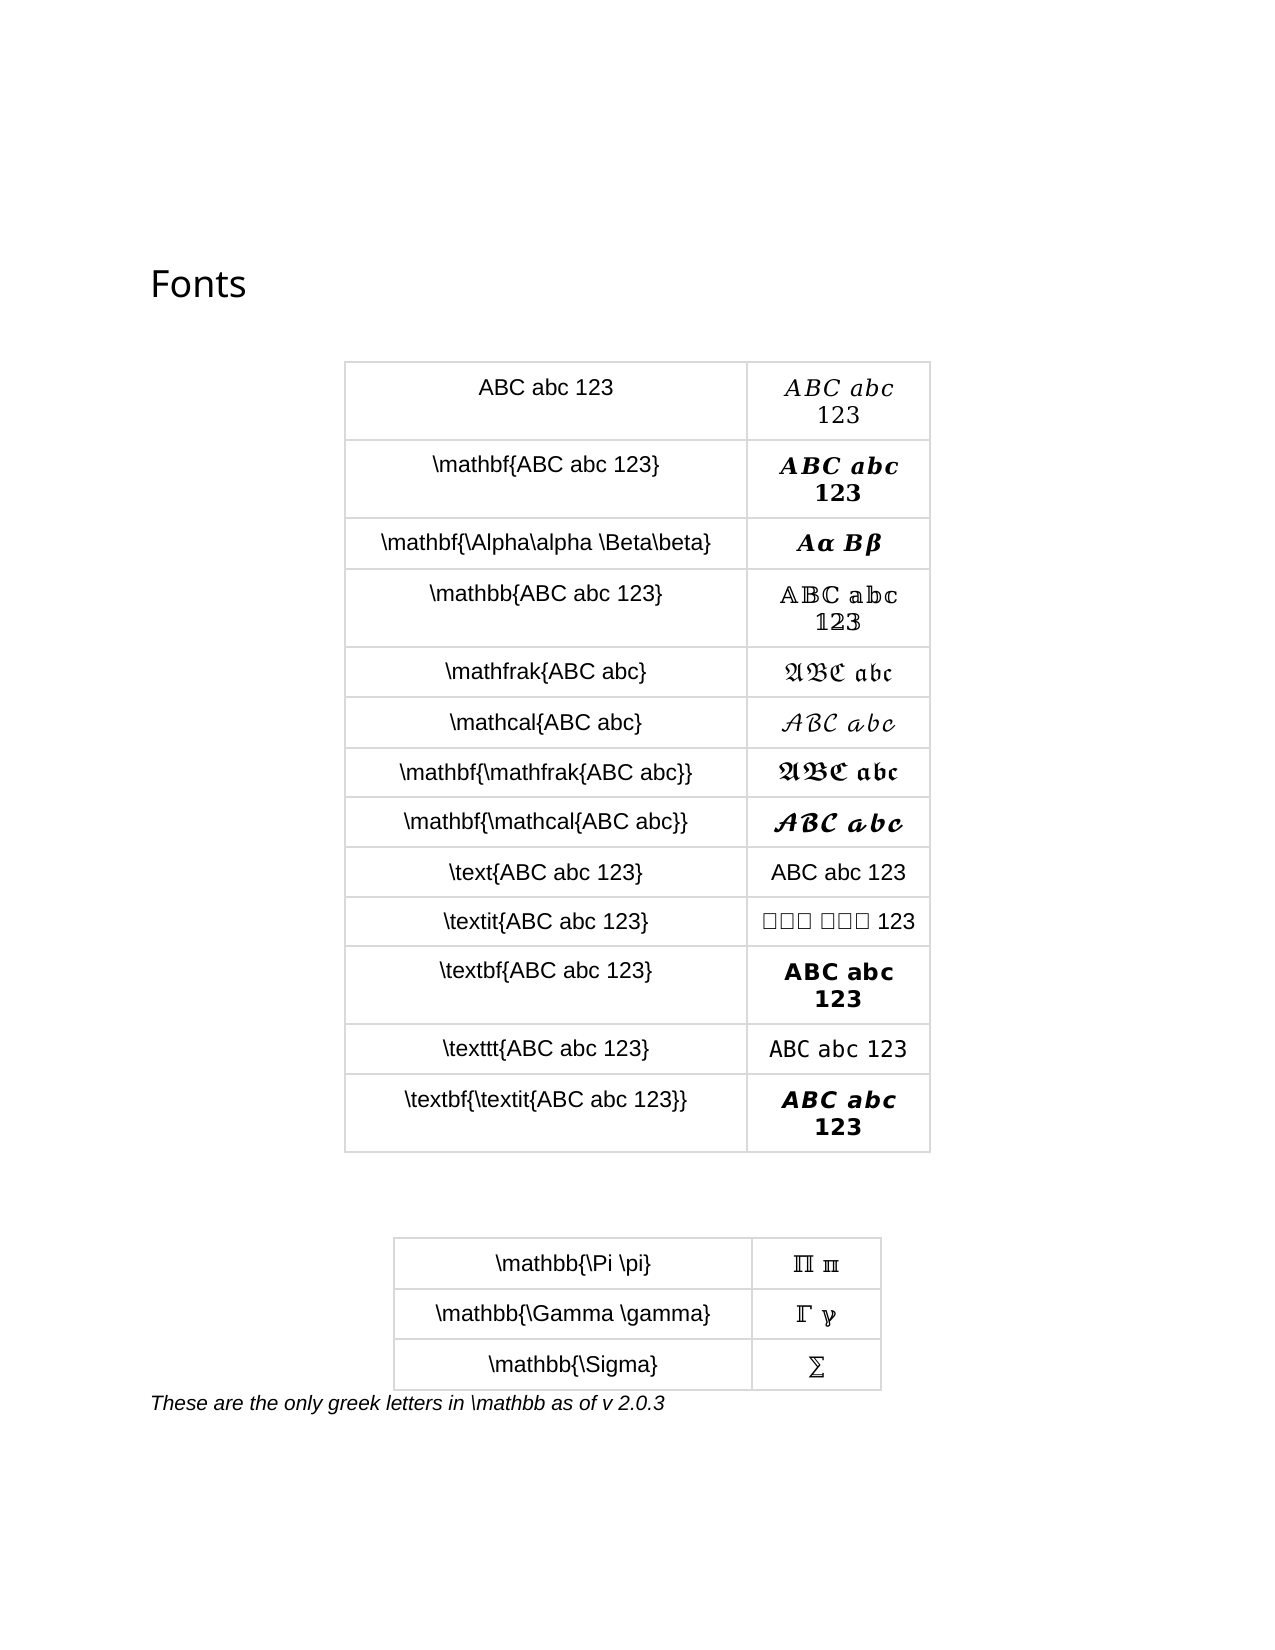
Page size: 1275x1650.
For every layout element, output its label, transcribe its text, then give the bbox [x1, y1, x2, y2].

subtitle Fonts [150, 257, 1125, 357]
table_cell 𝑨𝑩𝑪 𝒂𝒃𝒄 𝟏𝟐𝟑 [748, 441, 929, 517]
table_cell 𝕬𝕭𝕮 𝖆𝖇𝖈 [748, 749, 929, 796]
table_header ABC abc 123 [346, 363, 746, 439]
table_cell \textit{ABC abc 123} [346, 898, 746, 945]
table_cell 𝘈𝘉𝘊 𝘢𝘣𝘤 123 [748, 898, 929, 945]
table_header 𝐴𝐵𝐶 𝑎𝑏𝑐 123 [748, 363, 929, 439]
table_cell 𝙰𝙱𝙲 𝚊𝚋𝚌 𝟷𝟸𝟹 [748, 1025, 929, 1073]
table_cell ℾ ℽ [753, 1290, 880, 1338]
table_cell \mathbf{\Alpha\alpha \Beta\beta} [346, 519, 746, 568]
table_cell \mathbb{ABC abc 123} [346, 570, 746, 646]
table_cell \mathbf{ABC abc 123} [346, 441, 746, 517]
table_cell \mathbb{\Sigma} [395, 1340, 751, 1388]
table_cell \mathbb{\Gamma \gamma} [395, 1290, 751, 1338]
table_cell ABC abc 123 [748, 848, 929, 896]
table_cell 𝘼𝘽𝘾 𝙖𝙗𝙘 𝟭𝟮𝟯 [748, 1075, 929, 1151]
table_cell \text{ABC abc 123} [346, 848, 746, 896]
table_cell 𝜜𝜶 𝜝𝜷 [748, 519, 929, 568]
table_cell 𝗔𝗕𝗖 𝗮𝗯𝗰 𝟭𝟮𝟯 [748, 947, 929, 1023]
table_cell 𝔄𝔅ℭ 𝔞𝔟𝔠 [748, 648, 929, 696]
table_cell \textbf{ABC abc 123} [346, 947, 746, 1023]
table_header ℿ ℼ [753, 1239, 880, 1288]
table_cell ⅀ [753, 1340, 880, 1388]
table_cell \mathbf{\mathcal{ABC abc}} [346, 798, 746, 846]
table_cell \texttt{ABC abc 123} [346, 1025, 746, 1073]
table_cell 𝒜ℬ𝒞 𝒶𝒷𝒸 [748, 698, 929, 747]
table_cell \mathbf{\mathfrak{ABC abc}} [346, 749, 746, 796]
table_cell 𝔸𝔹ℂ 𝕒𝕓𝕔 𝟙𝟚𝟛 [748, 570, 929, 646]
table_cell 𝓐𝓑𝓒 𝓪𝓫𝓬 [748, 798, 929, 846]
table_cell \mathcal{ABC abc} [346, 698, 746, 747]
text These are the only greek letters in \mathbb as of v 2.0.3 [150, 1391, 1125, 1414]
table_header \mathbb{\Pi \pi} [395, 1239, 751, 1288]
table_cell \mathfrak{ABC abc} [346, 648, 746, 696]
table_cell \textbf{\textit{ABC abc 123}} [346, 1075, 746, 1151]
